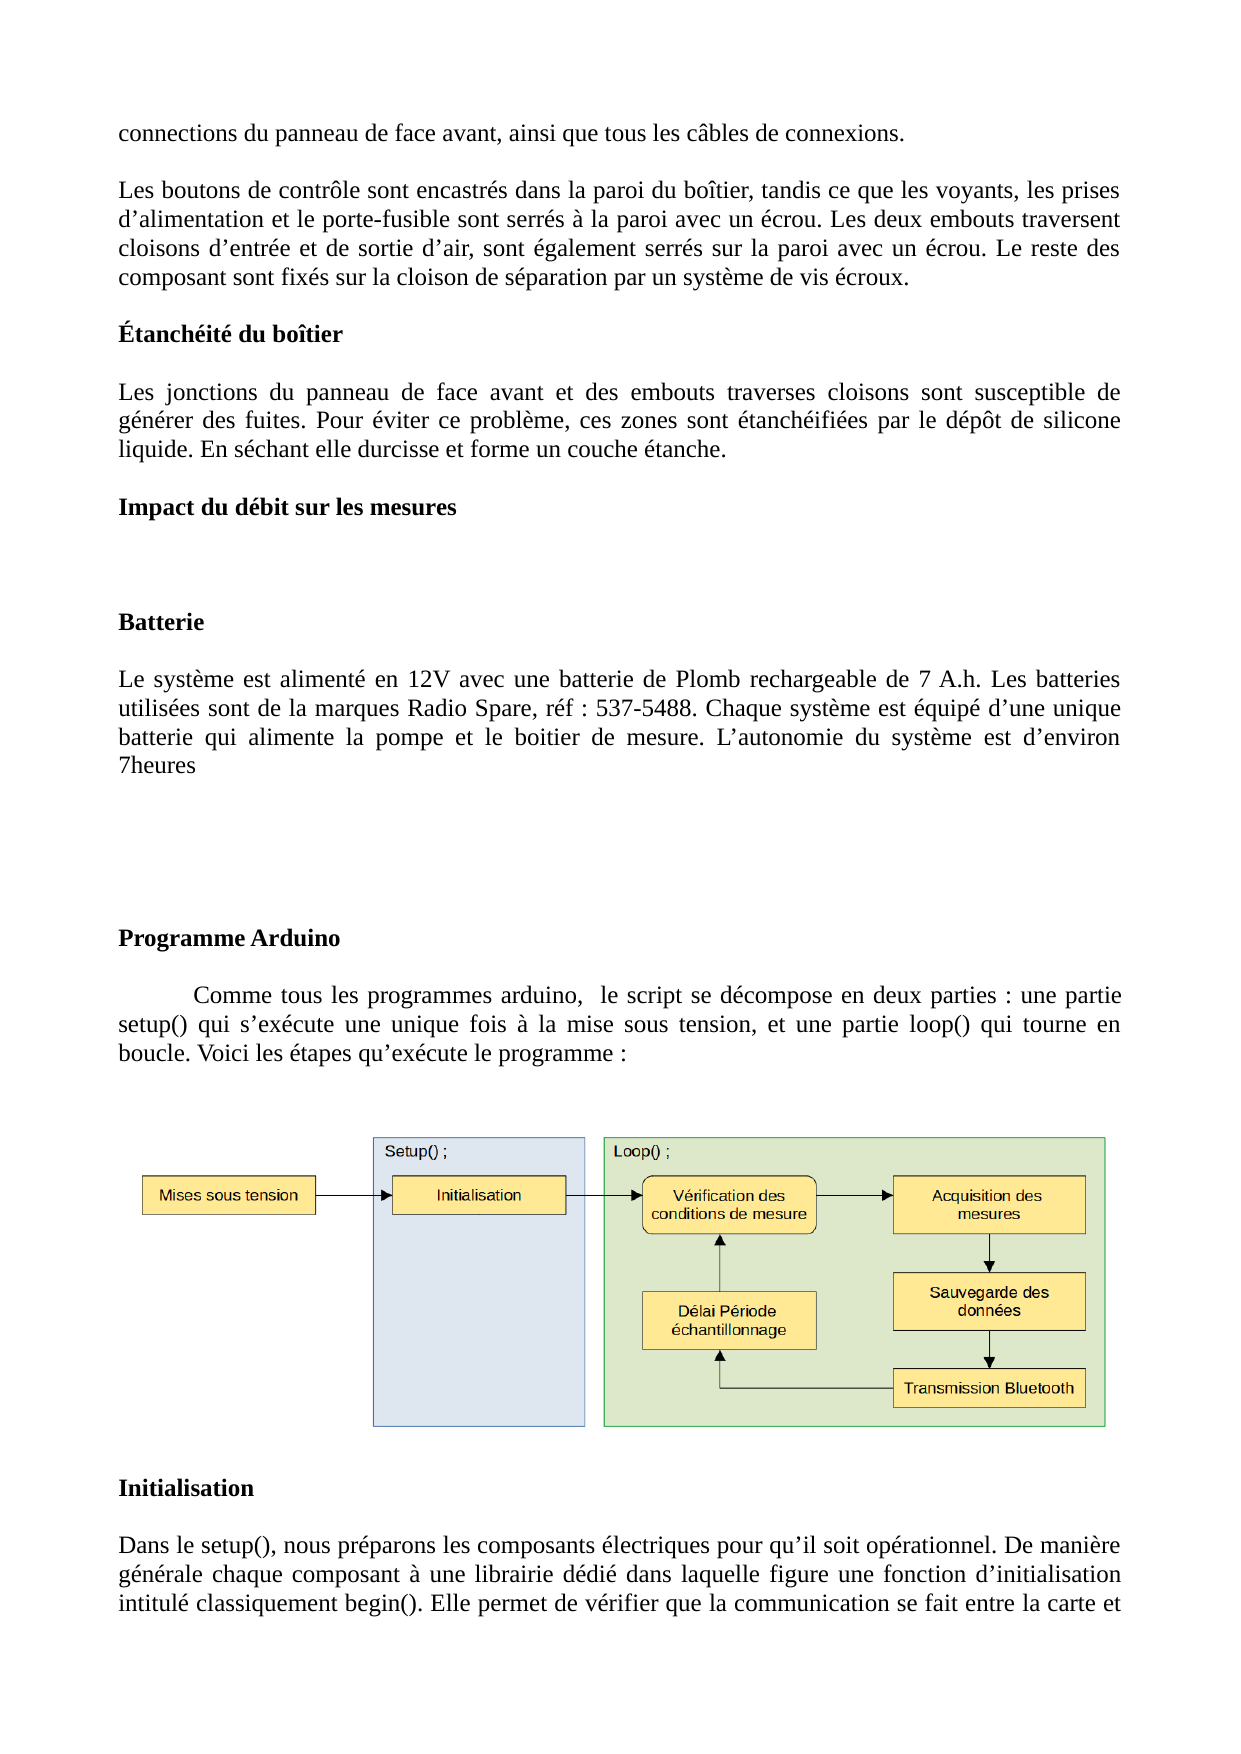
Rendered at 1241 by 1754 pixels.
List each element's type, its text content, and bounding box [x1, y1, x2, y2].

text Le système est alimenté en 12V avec une batterie de Plomb rechargeable de 7 A.h. Les batteries utilisées sont de la marques Radio Spare, réf : 537-5488. Chaque système est équipé d’une unique batterie qui alimente la pompe et le boitier de mesure. L’autonomie du système est d’environ 7heures [118, 664, 1122, 779]
text Comme tous les programmes arduino, le script se décompose en deux parties : une partie setup() qui s’exécute une unique fois à la mise sous tension, et une partie loop() qui tourne en boucle. Voici les étapes qu’exécute le programme : [118, 981, 1122, 1067]
text Les jonctions du panneau de face avant et des embouts traverses cloisons sont susceptible de générer des fuites. Pour éviter ce problème, ces zones sont étanchéifiées par le dépôt de silicone liquide. En séchant elle durcisse et forme un couche étanche. [118, 377, 1122, 463]
text Programme Arduino [118, 923, 1122, 952]
text connections du panneau de face avant, ainsi que tous les câbles de connexions. [118, 118, 1122, 147]
text Initialisation [118, 1473, 1122, 1501]
text Étanchéité du boîtier [118, 319, 1122, 348]
text Impact du débit sur les mesures [118, 492, 1122, 521]
text Les boutons de contrôle sont encastrés dans la paroi du boîtier, tandis ce que les voyants, les prises d’alimentation et le porte-fusible sont serrés à la paroi avec un écrou. Les deux embouts traversent cloisons d’entrée et de sortie d’air, sont également serrés sur la paroi avec un écrou. Le reste des composant sont fixés sur la cloison de séparation par un système de vis écroux. [118, 176, 1122, 291]
text Dans le setup(), nous préparons les composants électriques pour qu’il soit opérationnel. De manière générale chaque composant à une librairie dédié dans laquelle figure une fonction d’initialisation intitulé classiquement begin(). Elle permet de vérifier que la communication se fait entre la carte et [118, 1530, 1122, 1616]
text Batterie [118, 607, 1122, 636]
